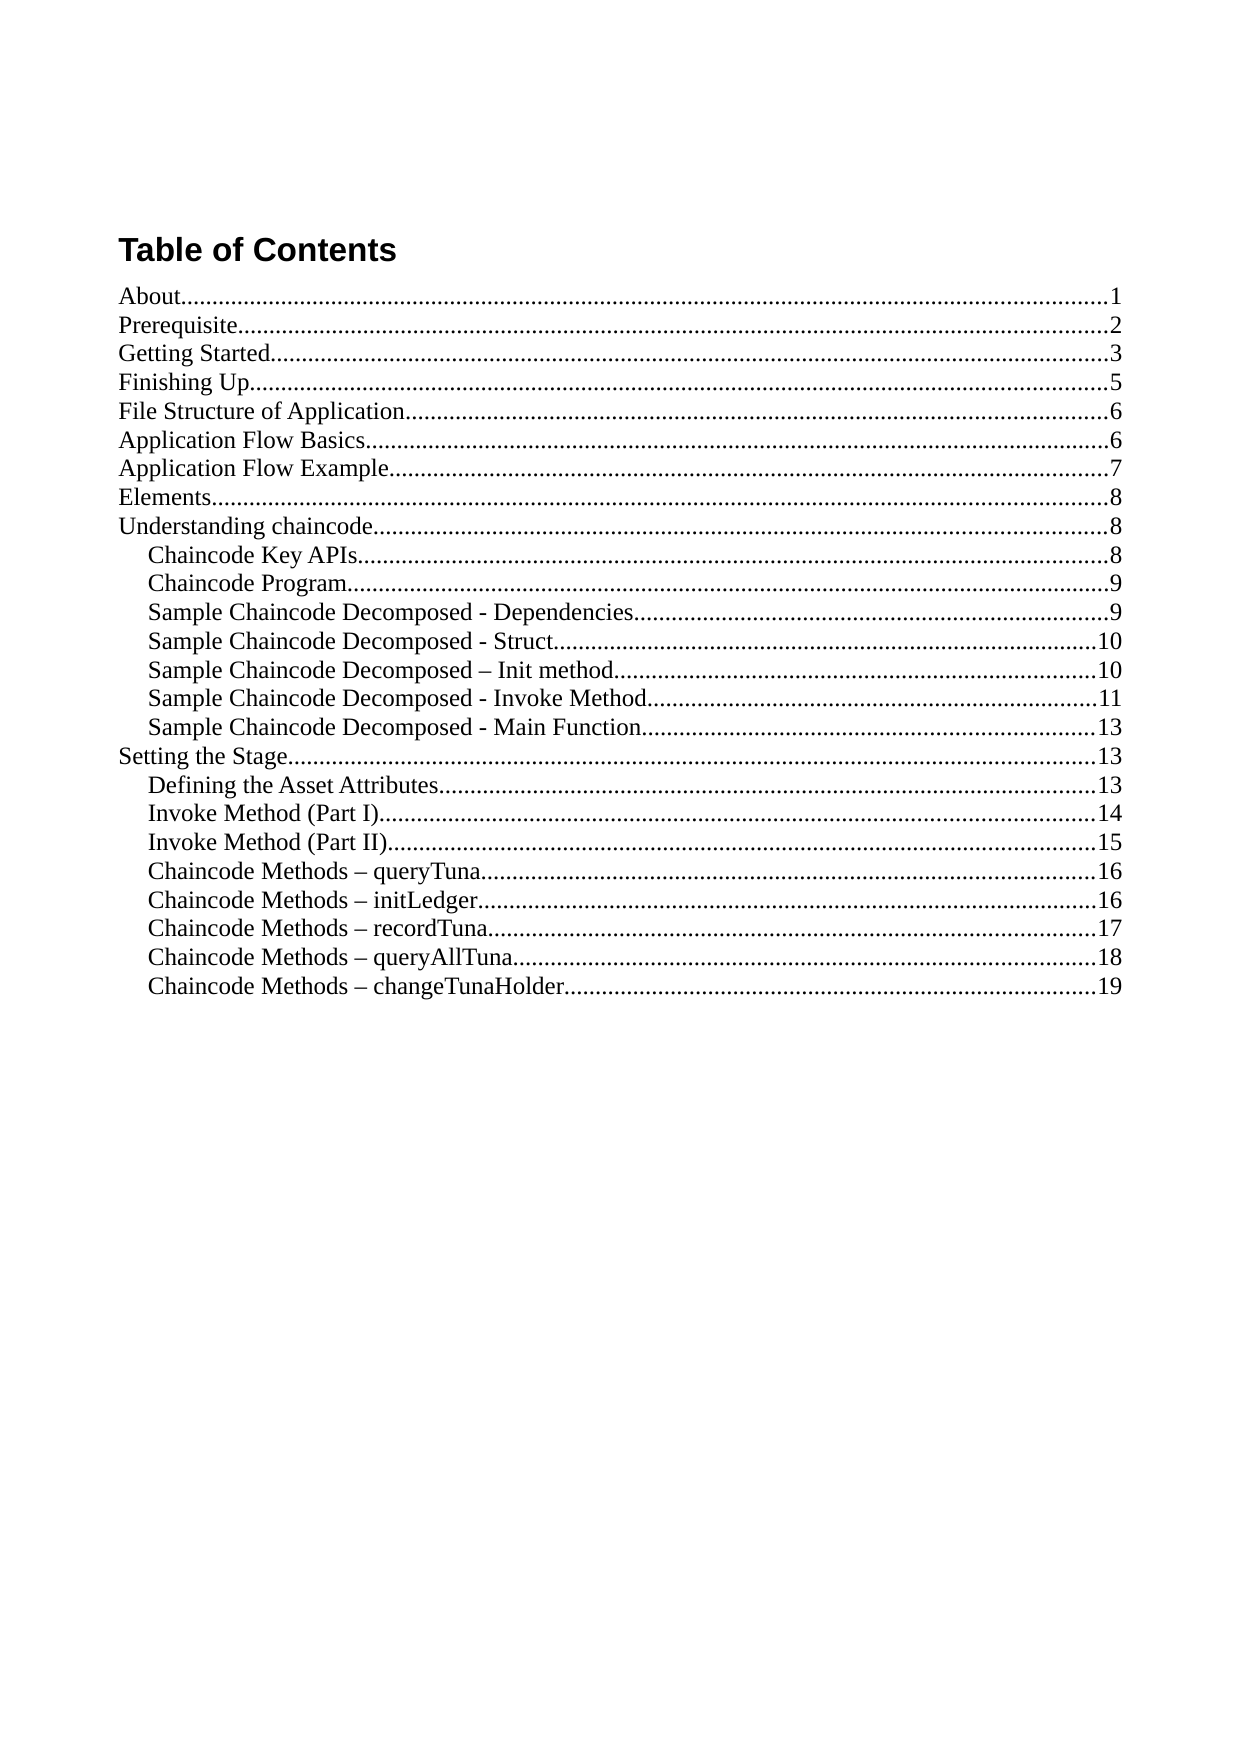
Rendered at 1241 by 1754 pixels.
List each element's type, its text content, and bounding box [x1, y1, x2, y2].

text File Structure of Application 6 [118, 396, 1122, 425]
text Chaincode Methods – changeTunaHolder 19 [148, 971, 1122, 1000]
text Chaincode Methods – queryAllTuna 18 [148, 942, 1122, 971]
text Understanding chaincode 8 [118, 511, 1122, 540]
text Application Flow Example 7 [118, 453, 1122, 482]
text Sample Chaincode Decomposed - Dependencies 9 [148, 597, 1122, 626]
text Invoke Method (Part I) 14 [148, 798, 1122, 827]
text Chaincode Program 9 [148, 568, 1122, 597]
text Elements 8 [118, 482, 1122, 511]
text Defining the Asset Attributes 13 [148, 770, 1122, 798]
text Chaincode Methods – recordTuna 17 [148, 913, 1122, 942]
text Chaincode Methods – queryTuna 16 [148, 856, 1122, 885]
text Chaincode Key APIs 8 [148, 540, 1122, 568]
text Sample Chaincode Decomposed – Init method 10 [148, 655, 1122, 683]
text Sample Chaincode Decomposed - Invoke Method 11 [148, 683, 1122, 712]
text Setting the Stage 13 [118, 741, 1122, 770]
text Sample Chaincode Decomposed - Main Function 13 [148, 712, 1122, 741]
text Application Flow Basics 6 [118, 425, 1122, 453]
subtitle Table of Contents [118, 230, 1122, 268]
text Prerequisite 2 [118, 310, 1122, 338]
text Finishing Up 5 [118, 367, 1122, 396]
text Invoke Method (Part II) 15 [148, 827, 1122, 856]
text About 1 [118, 281, 1122, 310]
text Getting Started 3 [118, 338, 1122, 367]
text Chaincode Methods – initLedger 16 [148, 885, 1122, 913]
text Sample Chaincode Decomposed - Struct 10 [148, 626, 1122, 655]
